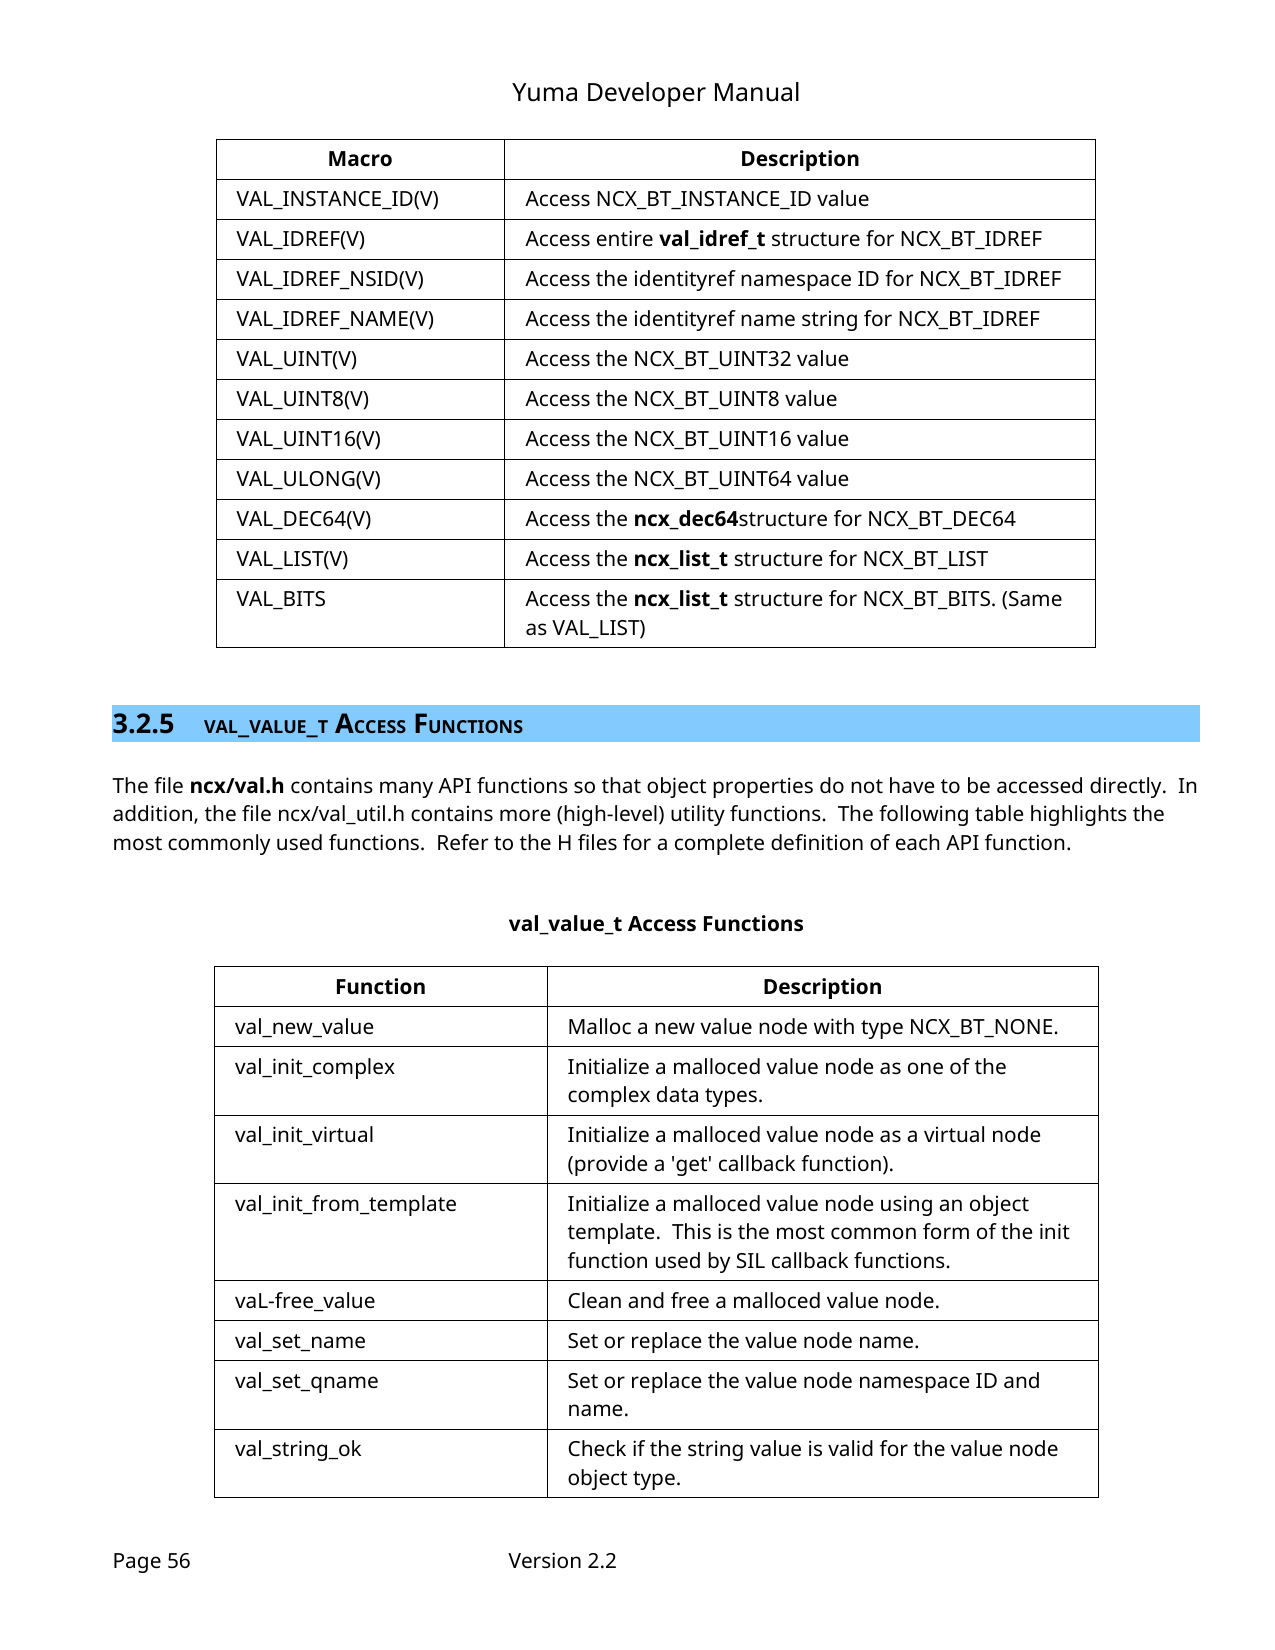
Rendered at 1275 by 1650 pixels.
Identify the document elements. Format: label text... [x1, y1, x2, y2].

table_cell Access the identityref namespace ID for NCX_BT_IDREF [505, 260, 1095, 298]
table_cell val_set_name [215, 1321, 547, 1360]
table_cell Access the identityref name string for NCX_BT_IDREF [505, 300, 1095, 338]
table_cell Access the NCX_BT_UINT8 value [505, 380, 1095, 418]
table_cell val_set_qname [215, 1361, 547, 1428]
table_cell VAL_LIST(V) [217, 540, 504, 578]
table_header Description [505, 140, 1095, 178]
table_header Macro [217, 140, 504, 178]
text The file ncx/val.h contains many API functions so that object properties do not have to be accessed directly. In addition, the file ncx/val_util.h contains more (high-level) utility functions. The following table highlights the most commonly used functions. Refer to the H files for a complete definition of each API function. [112, 771, 1200, 856]
table_cell val_init_virtual [215, 1116, 547, 1183]
table_cell Set or replace the value node name. [548, 1321, 1098, 1360]
table_cell VAL_IDREF(V) [217, 220, 504, 258]
table_cell VAL_UINT(V) [217, 340, 504, 378]
table_cell Access the NCX_BT_UINT32 value [505, 340, 1095, 378]
table_cell Initialize a malloced value node as one of the complex data types. [548, 1047, 1098, 1115]
table_cell VAL_IDREF_NSID(V) [217, 260, 504, 298]
table_cell Access the NCX_BT_UINT64 value [505, 460, 1095, 498]
table_cell val_string_ok [215, 1430, 547, 1497]
table_cell val_init_from_template [215, 1184, 547, 1280]
table_cell Access entire val_idref_t structure for NCX_BT_IDREF [505, 220, 1095, 258]
subtitle val_value_t Access Functions [112, 705, 1200, 742]
table_cell Initialize a malloced value node using an object template. This is the most common form of the init function used by SIL callback functions. [548, 1184, 1098, 1280]
table_cell Initialize a malloced value node as a virtual node (provide a 'get' callback function). [548, 1116, 1098, 1183]
table_cell vaL-free_value [215, 1281, 547, 1320]
table_cell VAL_IDREF_NAME(V) [217, 300, 504, 338]
table_cell Access the ncx_list_t structure for NCX_BT_BITS. (Same as VAL_LIST) [505, 580, 1095, 647]
table_cell Access the ncx_list_t structure for NCX_BT_LIST [505, 540, 1095, 578]
table_cell Malloc a new value node with type NCX_BT_NONE. [548, 1007, 1098, 1046]
table_cell Set or replace the value node namespace ID and name. [548, 1361, 1098, 1428]
table_header Function [215, 967, 547, 1006]
table_header Description [548, 967, 1098, 1006]
table_cell VAL_INSTANCE_ID(V) [217, 180, 504, 218]
table_cell VAL_DEC64(V) [217, 500, 504, 538]
table_cell Access the ncx_dec64structure for NCX_BT_DEC64 [505, 500, 1095, 538]
table_cell VAL_UINT16(V) [217, 420, 504, 458]
table_cell VAL_BITS [217, 580, 504, 647]
subtitle val_value_t Access Functions [127, 909, 1185, 938]
table_cell VAL_UINT8(V) [217, 380, 504, 418]
table_cell Access the NCX_BT_UINT16 value [505, 420, 1095, 458]
table_cell Clean and free a malloced value node. [548, 1281, 1098, 1320]
table_cell val_new_value [215, 1007, 547, 1046]
table_cell Check if the string value is valid for the value node object type. [548, 1430, 1098, 1497]
table_cell Access NCX_BT_INSTANCE_ID value [505, 180, 1095, 218]
table_cell val_init_complex [215, 1047, 547, 1115]
table_cell VAL_ULONG(V) [217, 460, 504, 498]
